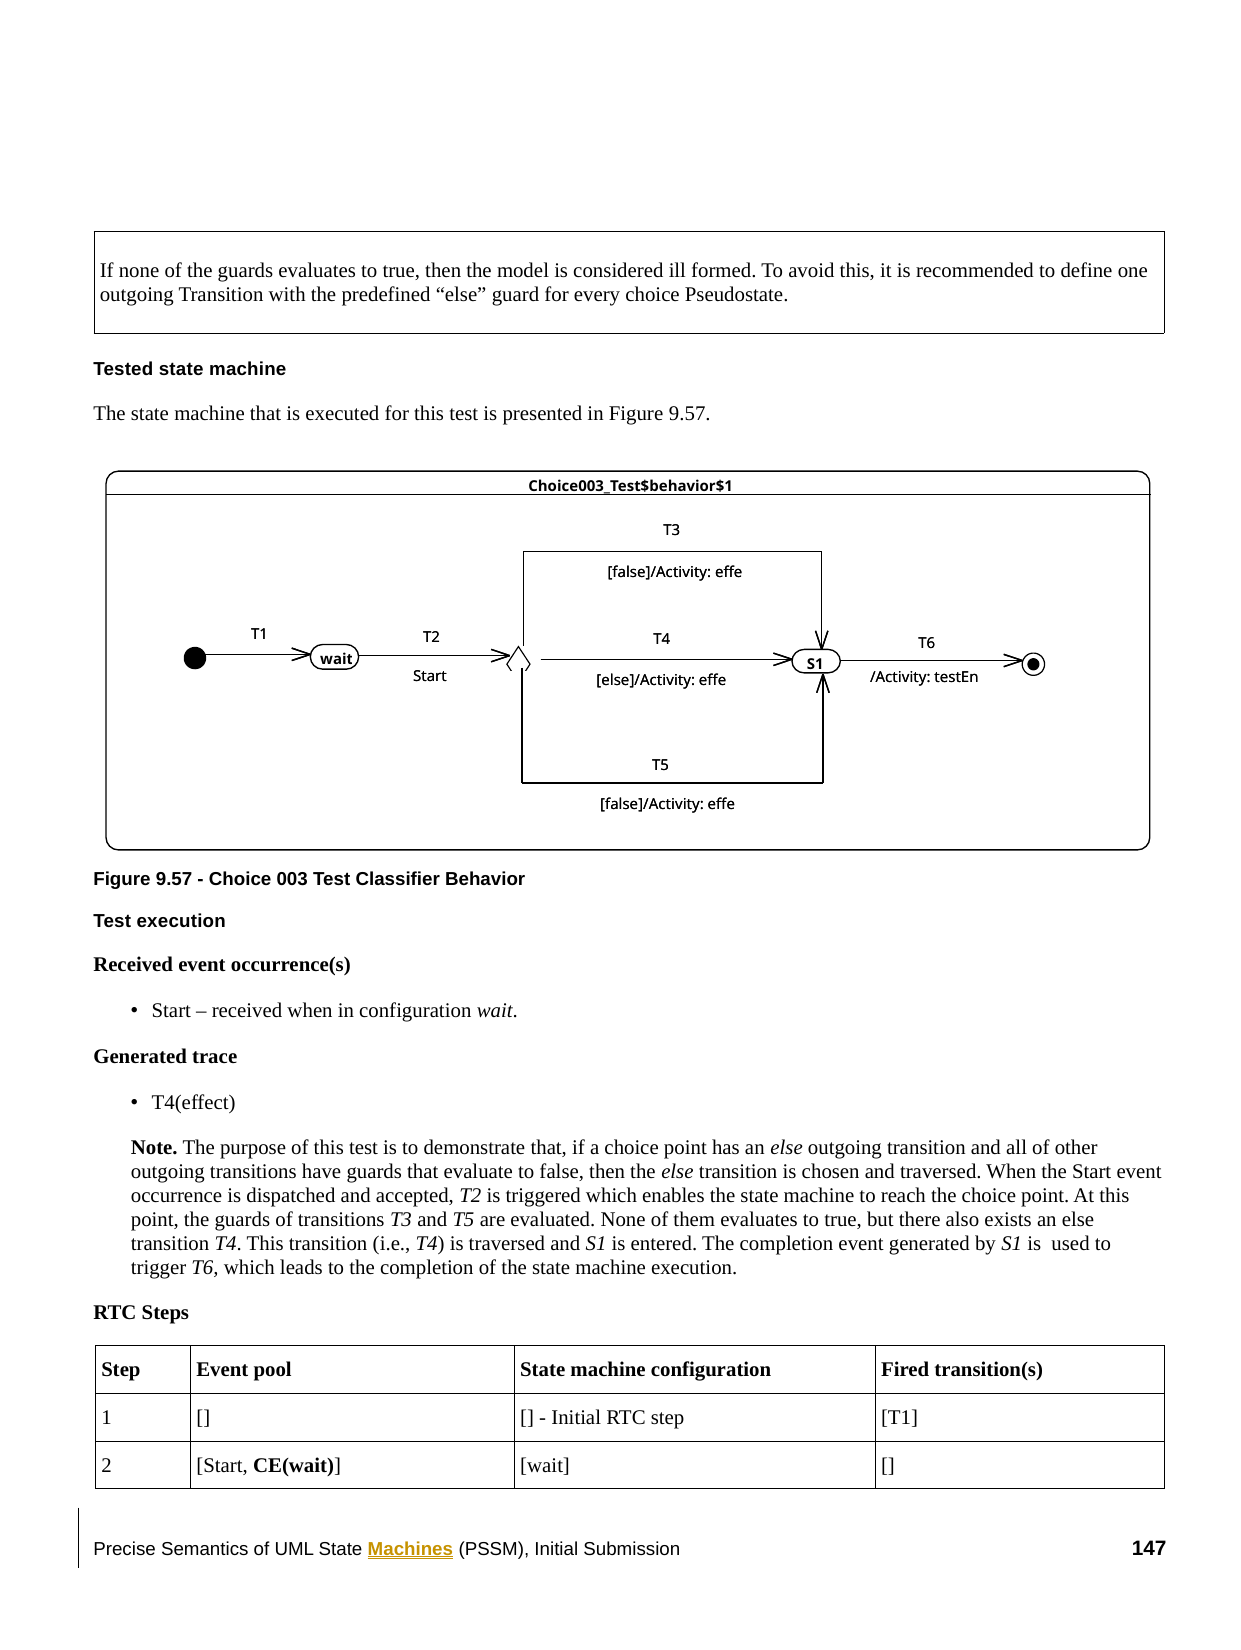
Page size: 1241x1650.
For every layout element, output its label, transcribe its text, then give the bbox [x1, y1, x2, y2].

table_cell If none of the guards evaluates to true, then the model is considered ill formed. To avoid this, it is recommended to define one outgoing Transition with the predefined “else” guard for every choice Pseudostate. [95, 232, 1164, 333]
table_cell [] [191, 1394, 514, 1441]
table_header State machine configuration [515, 1346, 875, 1393]
subtitle [93, 446, 1164, 458]
table_cell [] [876, 1442, 1164, 1488]
text Figure 9.57 - Choice 003 Test Classifier Behavior [93, 458, 1164, 889]
table_cell 2 [96, 1442, 190, 1488]
table_cell 1 [96, 1394, 190, 1441]
table_header Step [96, 1346, 190, 1393]
text Received event occurrence(s) [93, 952, 1164, 976]
list Start – received when in configuration wait. [131, 997, 1164, 1022]
text Generated trace [93, 1043, 1164, 1068]
text RTC Steps [93, 1300, 1164, 1324]
list T4(effect) [131, 1089, 1164, 1114]
subtitle Tested state machine [93, 358, 1164, 379]
table_cell [T1] [876, 1394, 1164, 1441]
text The state machine that is executed for this test is presented in Figure 9.57. [93, 401, 1164, 424]
subtitle Test execution [93, 889, 1164, 931]
table_cell [] - Initial RTC step [515, 1394, 875, 1441]
table_cell [Start, CE(wait)] [191, 1442, 514, 1488]
text Note. The purpose of this test is to demonstrate that, if a choice point has an else outgoing transition and all of other outgoing transitions have guards that evaluate to false, then the else transition is chosen and traversed. When the Start event occurrence is dispatched and accepted, T2 is triggered which enables the state machine to reach the choice point. At this point, the guards of transitions T3 and T5 are evaluated. None of them evaluates to true, but there also exists an else transition T4. This transition (i.e., T4) is traversed and S1 is entered. The completion event generated by S1 is used to trigger T6, which leads to the completion of the state machine execution. [131, 1135, 1164, 1279]
table_header Event pool [191, 1346, 514, 1393]
table_header Fired transition(s) [876, 1346, 1164, 1393]
table_cell [wait] [515, 1442, 875, 1488]
